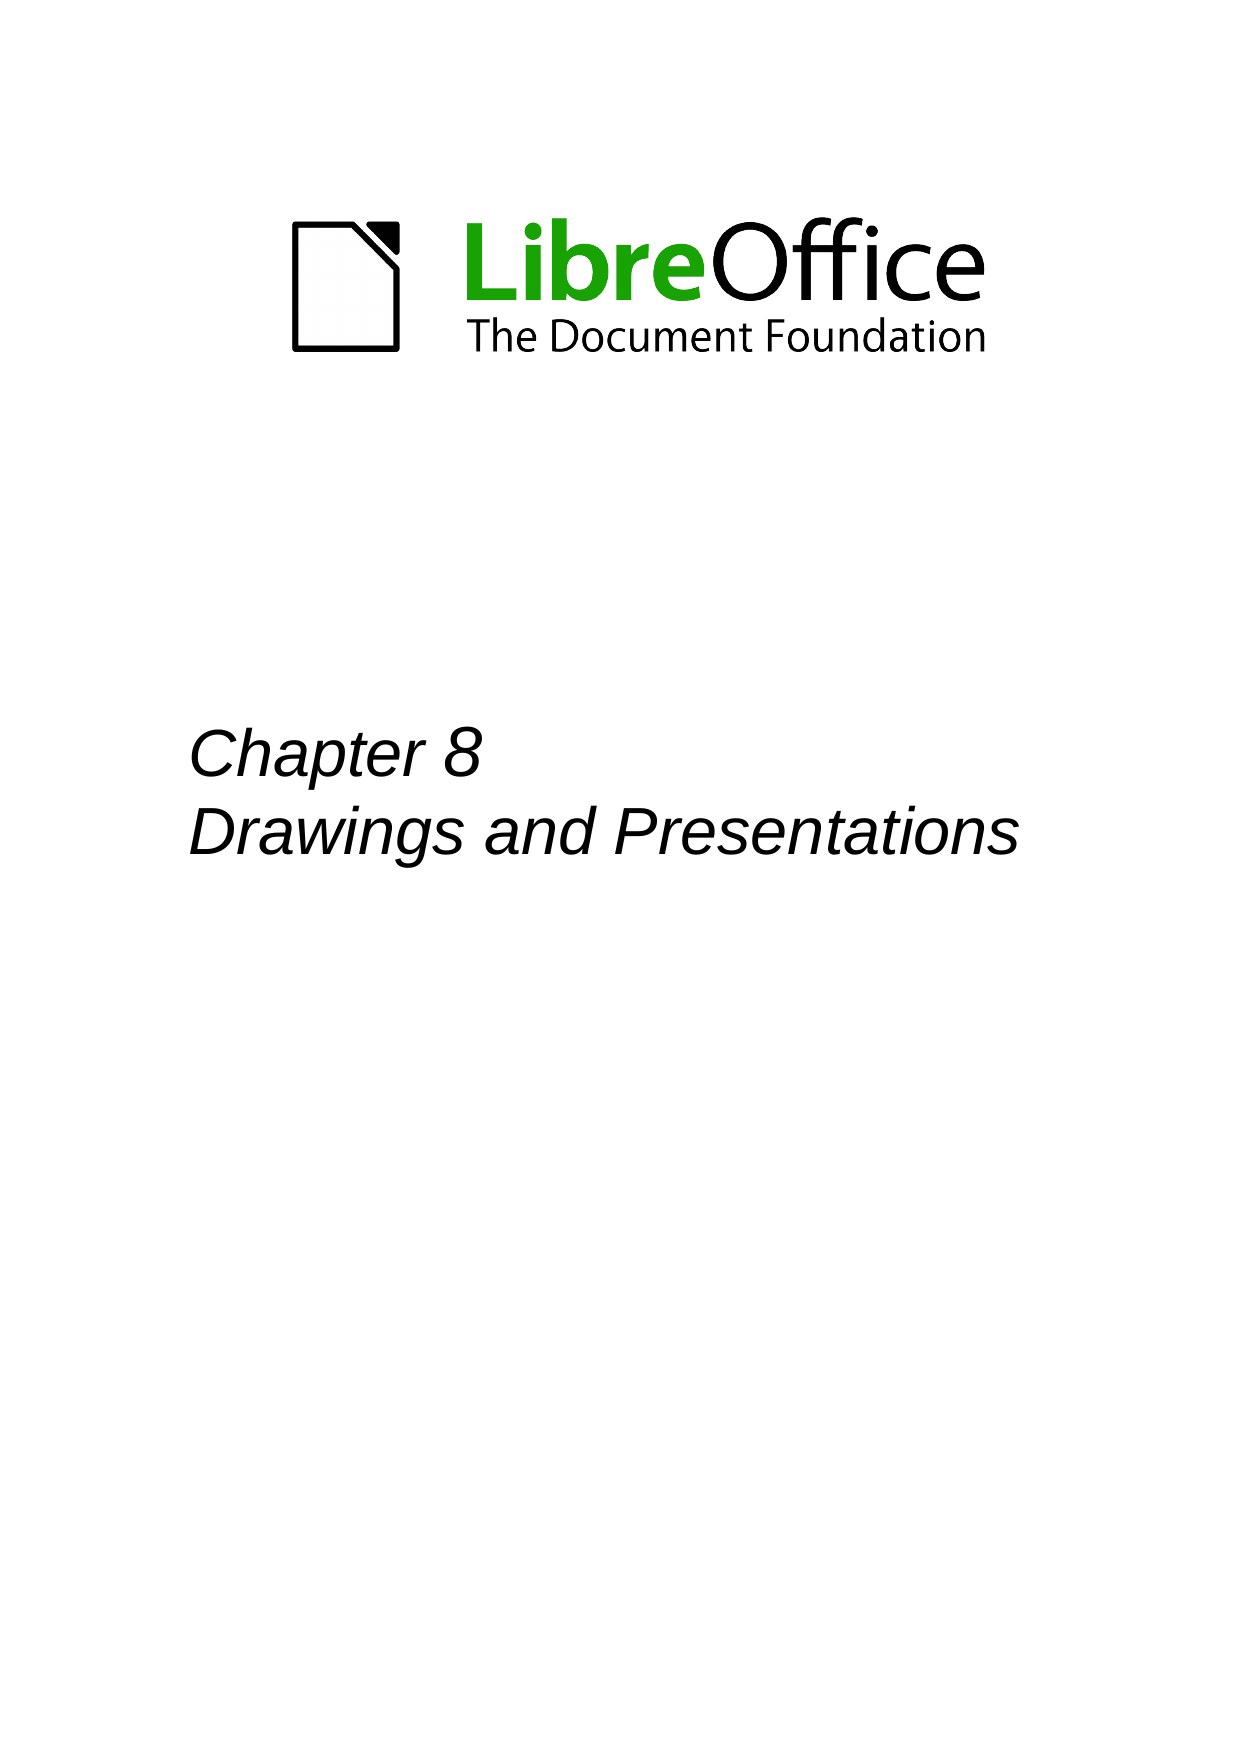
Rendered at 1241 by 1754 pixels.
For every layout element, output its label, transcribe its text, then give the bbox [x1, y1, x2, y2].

subtitle Chapter 8 Drawings and Presentations [188, 710, 1098, 868]
picture [250, 186, 1035, 387]
